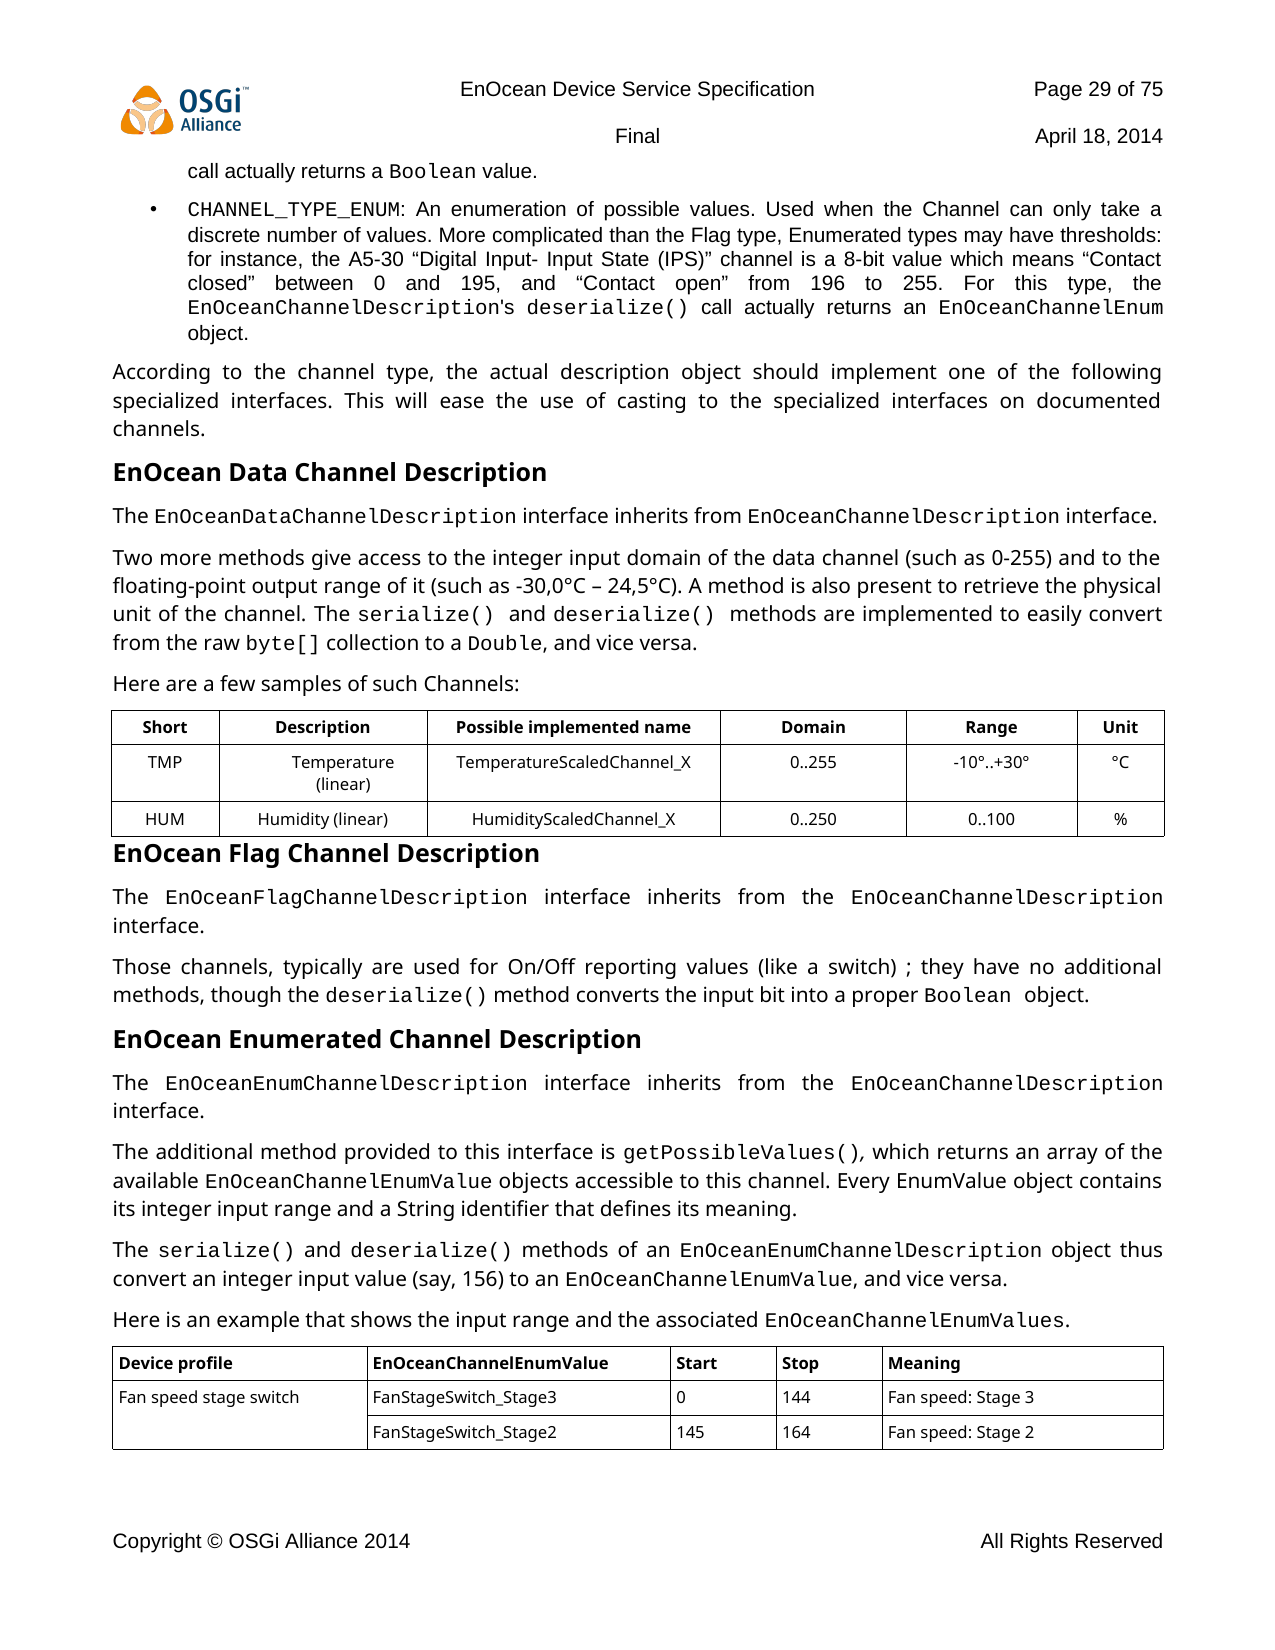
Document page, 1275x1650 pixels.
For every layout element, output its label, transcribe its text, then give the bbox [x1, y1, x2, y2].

table_cell Humidity (linear) [220, 802, 427, 836]
table_cell Fan speed stage switch [113, 1381, 367, 1449]
table_cell Temperature (linear) [220, 745, 427, 801]
table_header Stop [777, 1347, 882, 1380]
table_header Possible implemented name [428, 711, 720, 744]
text The EnOceanDataChannelDescription interface inherits from EnOceanChannelDescription interface. [112, 502, 1163, 530]
table_cell 144 [777, 1381, 882, 1414]
table_cell TemperatureScaledChannel_X [428, 745, 720, 801]
table_cell % [1078, 802, 1164, 836]
subtitle EnOcean Data Channel Description [112, 455, 1163, 489]
table_header Description [220, 711, 427, 744]
table_cell FanStageSwitch_Stage3 [368, 1381, 670, 1414]
table_header Device profile [113, 1347, 367, 1380]
table_header EnOceanChannelEnumValue [368, 1347, 670, 1380]
text Those channels, typically are used for On/Off reporting values (like a switch) ; they have no additional methods, though the deserialize() method converts the input bit into a proper Boolean object. [112, 952, 1163, 1009]
table_cell FanStageSwitch_Stage2 [368, 1416, 670, 1449]
table_cell 0..255 [721, 745, 906, 801]
text The EnOceanEnumChannelDescription interface inherits from the EnOceanChannelDescription interface. [112, 1068, 1163, 1125]
table_cell HUM [112, 802, 219, 836]
table_header Meaning [883, 1347, 1163, 1380]
table_cell 0..100 [907, 802, 1077, 836]
table_header Unit [1078, 711, 1164, 744]
table_header Domain [721, 711, 906, 744]
list CHANNEL_TYPE_ENUM: An enumeration of possible values. Used when the Channel can only take a discrete number of values. More complicated than the Flag type, Enumerated types may have thresholds: for instance, the A5-30 “Digital Input- Input State (IPS)” channel is a 8-bit value which means “Contact closed” between 0 and 195, and “Contact open” from 196 to 255. For this type, the EnOceanChannelDescription's deserialize() call actually returns an EnOceanChannelEnum object. [150, 197, 1163, 345]
table_cell Fan speed: Stage 2 [883, 1416, 1163, 1449]
table_cell 164 [777, 1416, 882, 1449]
table_cell 0..250 [721, 802, 906, 836]
table_cell °C [1078, 745, 1164, 801]
text Here is an example that shows the input range and the associated EnOceanChannelEnumValues. [112, 1305, 1163, 1333]
text According to the channel type, the actual description object should implement one of the following specialized interfaces. This will ease the use of casting to the specialized interfaces on documented channels. [112, 357, 1163, 443]
text Here are a few samples of such Channels: [112, 669, 1163, 698]
table_cell -10°..+30° [907, 745, 1077, 801]
subtitle EnOcean Enumerated Channel Description [112, 1021, 1163, 1055]
table_cell HumidityScaledChannel_X [428, 802, 720, 836]
text The additional method provided to this interface is getPossibleValues(), which returns an array of the available EnOceanChannelEnumValue objects accessible to this channel. Every EnumValue object contains its integer input range and a String identifier that defines its meaning. [112, 1137, 1163, 1223]
list call actually returns a Boolean value. [150, 159, 1163, 185]
subtitle EnOcean Flag Channel Description [112, 837, 1163, 870]
text The EnOceanFlagChannelDescription interface inherits from the EnOceanChannelDescription interface. [112, 882, 1163, 939]
picture [113, 78, 257, 142]
table_header Range [907, 711, 1077, 744]
table_cell 145 [671, 1416, 776, 1449]
text The serialize() and deserialize() methods of an EnOceanEnumChannelDescription object thus convert an integer input value (say, 156) to an EnOceanChannelEnumValue, and vice versa. [112, 1235, 1163, 1292]
table_header Short [112, 711, 219, 744]
table_cell Fan speed: Stage 3 [883, 1381, 1163, 1414]
table_cell TMP [112, 745, 219, 801]
table_cell 0 [671, 1381, 776, 1414]
text Two more methods give access to the integer input domain of the data channel (such as 0-255) and to the floating-point output range of it (such as -30,0°C – 24,5°C). A method is also present to retrieve the physical unit of the channel. The serialize() and deserialize() methods are implemented to easily convert from the raw byte[] collection to a Double, and vice versa. [112, 543, 1163, 657]
table_header Start [671, 1347, 776, 1380]
